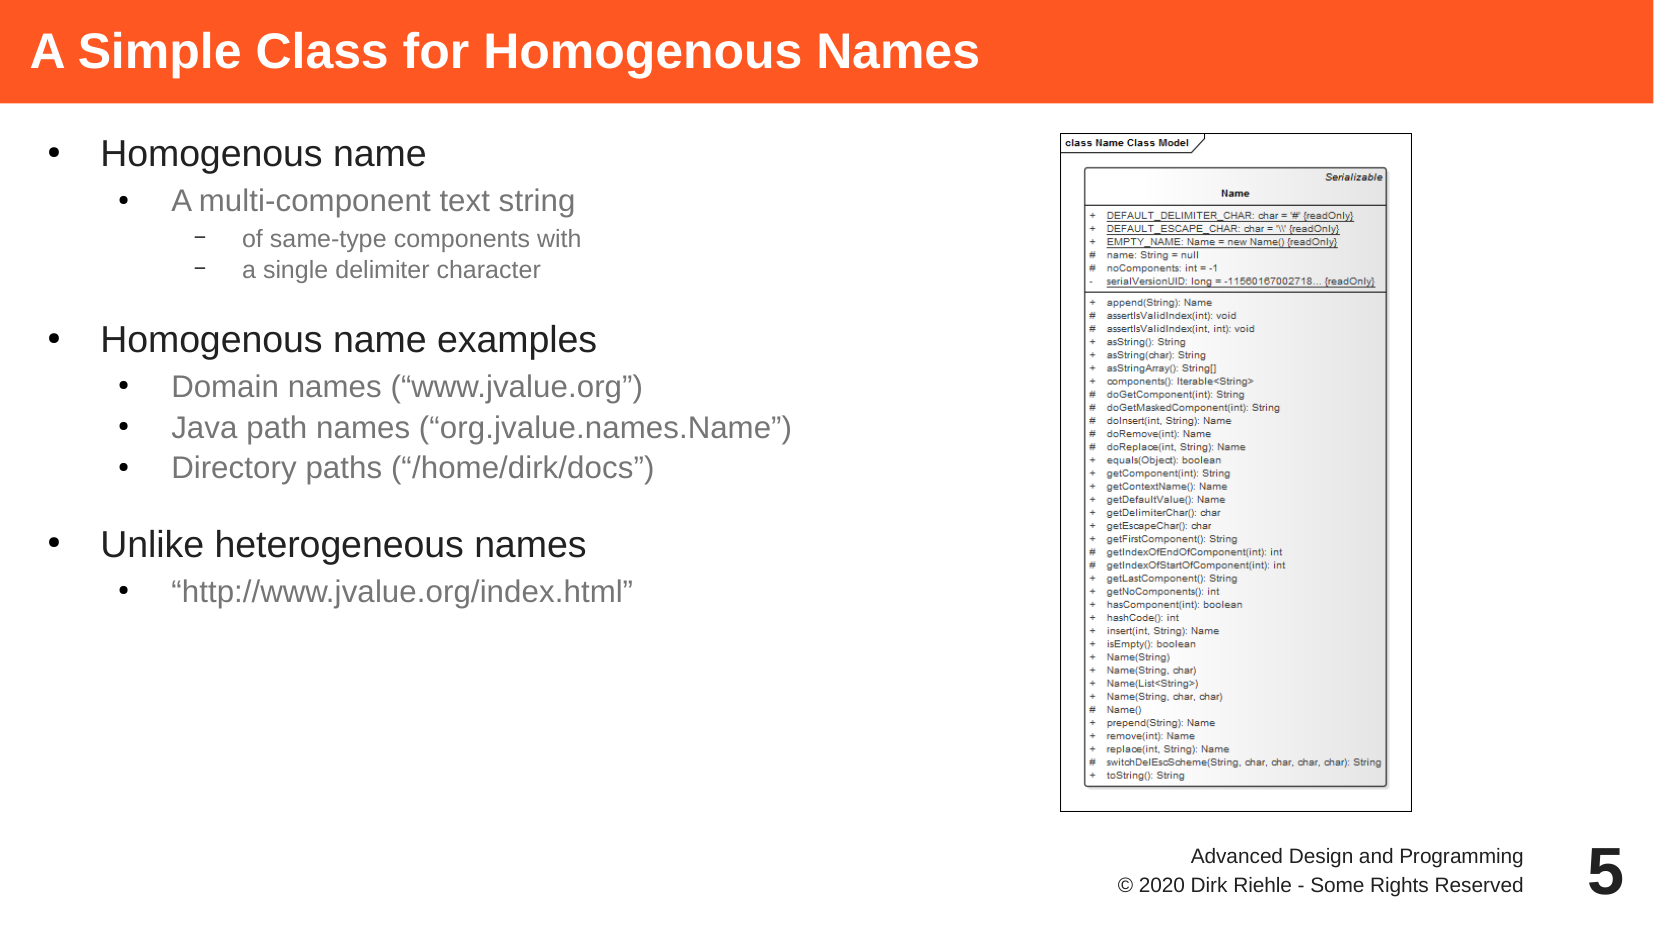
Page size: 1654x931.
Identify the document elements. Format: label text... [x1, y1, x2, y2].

list Homogenous name A multi-component text string of same-type components with a single delimiter character Homogenous name examples Domain names (“www.jvalue.org”) Java path names (“org.jvalue.names.Name”) Directory paths (“/home/dirk/docs”) Unlike heterogeneous names “http://www.jvalue.org/index.html” [29, 132, 808, 813]
picture [1004, 132, 1467, 813]
title A Simple Class for Homogenous Names [0, 0, 1654, 104]
